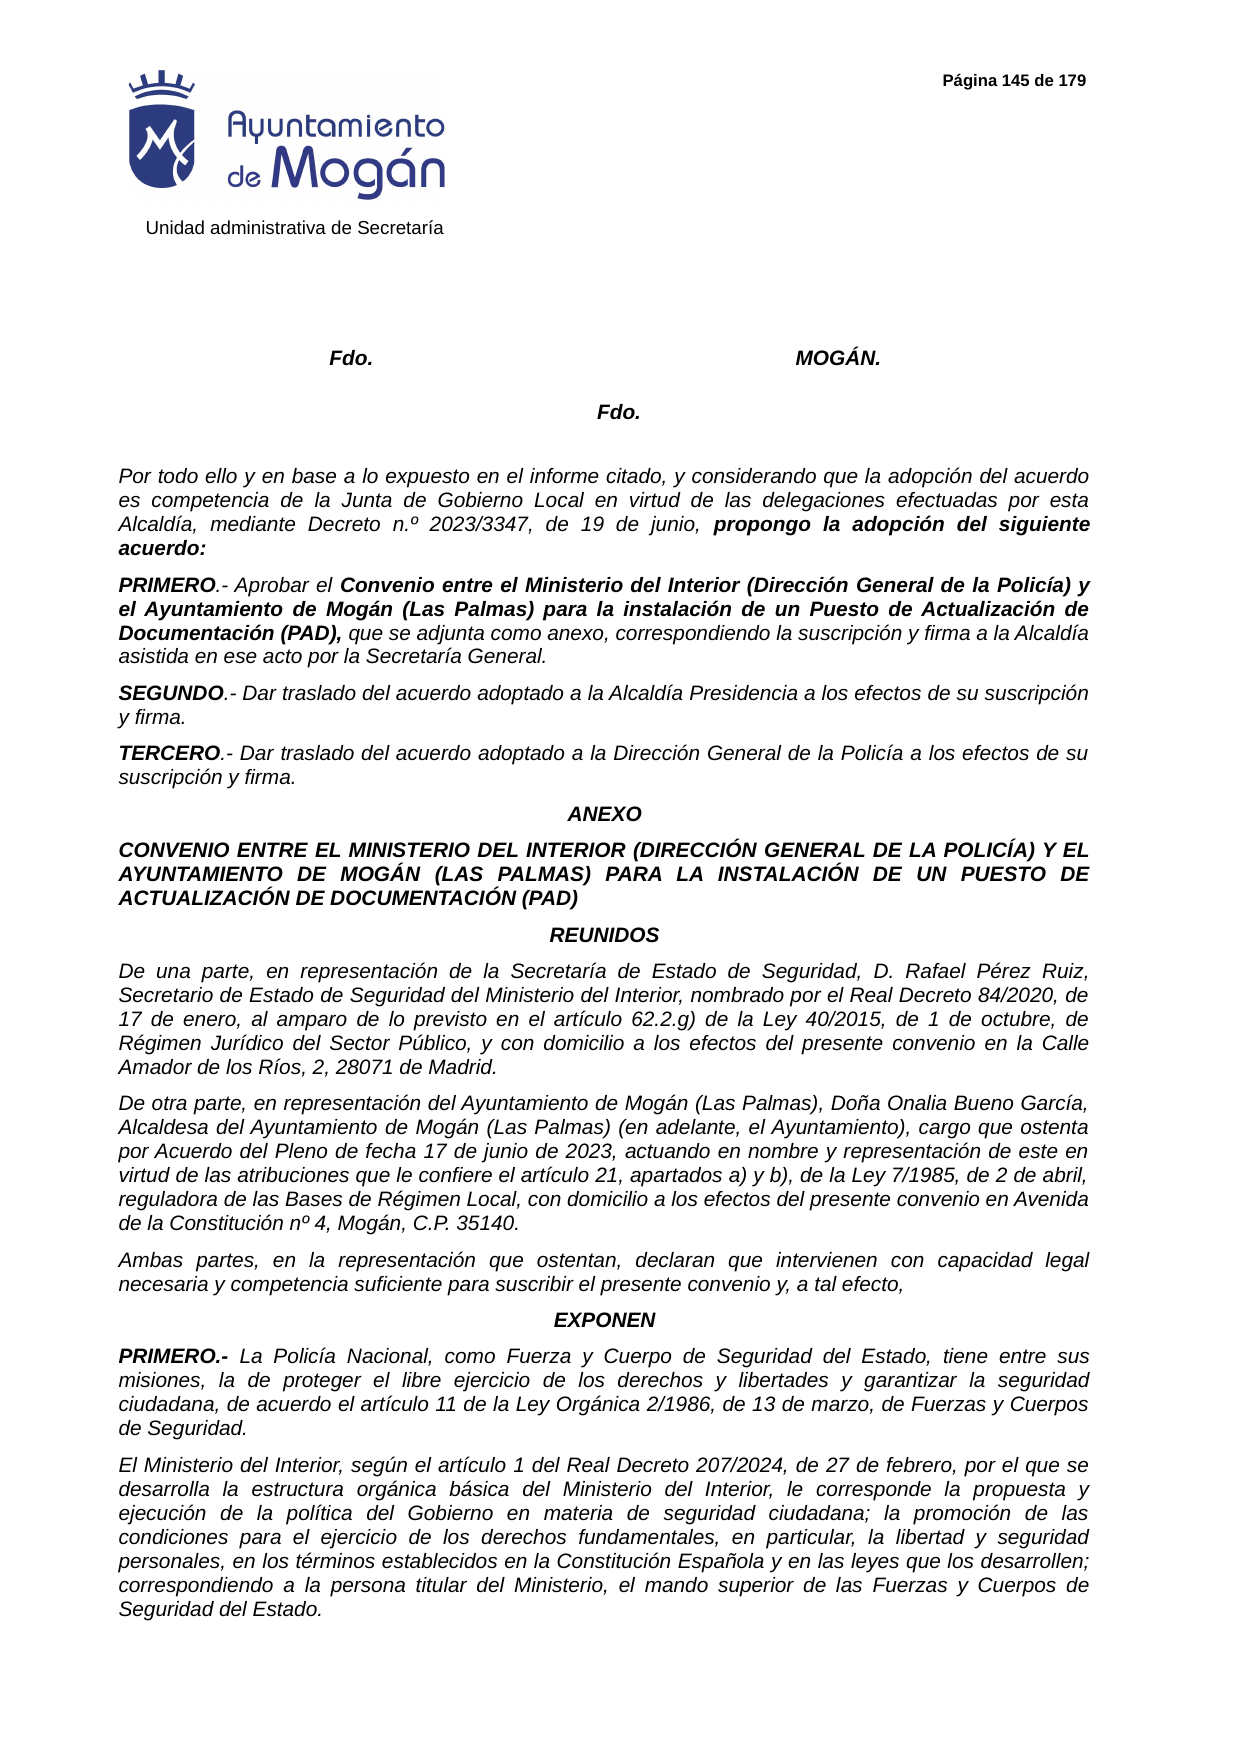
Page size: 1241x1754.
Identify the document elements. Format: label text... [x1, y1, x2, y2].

picture [128, 70, 445, 206]
text Por todo ello y en base a lo expuesto en el informe citado, y considerando que la adopción del acuerdo es competencia de la Junta de Gobierno Local en virtud de las delegaciones efectuadas por esta Alcaldía, mediante Decreto n.º 2023/3347, de 19 de junio, propongo la adopción del siguiente acuerdo: [118, 464, 1092, 560]
text De una parte, en representación de la Secretaría de Estado de Seguridad, D. Rafael Pérez Ruiz, Secretario de Estado de Seguridad del Ministerio del Interior, nombrado por el Real Decreto 84/2020, de 17 de enero, al amparo de lo previsto en el artículo 62.2.g) de la Ley 40/2015, de 1 de octubre, de Régimen Jurídico del Sector Público, y con domicilio a los efectos del presente convenio en la Calle Amador de los Ríos, 2, 28071 de Madrid. [118, 959, 1092, 1079]
text CONVENIO ENTRE EL MINISTERIO DEL INTERIOR (DIRECCIÓN GENERAL DE LA POLICÍA) Y EL AYUNTAMIENTO DE MOGÁN (LAS PALMAS) PARA LA INSTALACIÓN DE UN PUESTO DE ACTUALIZACIÓN DE DOCUMENTACIÓN (PAD) [118, 838, 1092, 910]
text PRIMERO.- La Policía Nacional, como Fuerza y Cuerpo de Seguridad del Estado, tiene entre sus misiones, la de proteger el libre ejercicio de los derechos y libertades y garantizar la seguridad ciudadana, de acuerdo el artículo 11 de la Ley Orgánica 2/1986, de 13 de marzo, de Fuerzas y Cuerpos de Seguridad. [118, 1344, 1092, 1440]
text TERCERO.- Dar traslado del acuerdo adoptado a la Dirección General de la Policía a los efectos de su suscripción y firma. [118, 741, 1092, 789]
text PRIMERO.- Aprobar el Convenio entre el Ministerio del Interior (Dirección General de la Policía) y el Ayuntamiento de Mogán (Las Palmas) para la instalación de un Puesto de Actualización de Documentación (PAD), que se adjunta como anexo, correspondiendo la suscripción y firma a la Alcaldía asistida en ese acto por la Secretaría General. [118, 572, 1092, 668]
table_header MOGÁN. Fdo. [586, 335, 1092, 464]
text Ambas partes, en la representación que ostentan, declaran que intervienen con capacidad legal necesaria y competencia suficiente para suscribir el presente convenio y, a tal efecto, [118, 1247, 1092, 1295]
text De otra parte, en representación del Ayuntamiento de Mogán (Las Palmas), Doña Onalia Bueno García, Alcaldesa del Ayuntamiento de Mogán (Las Palmas) (en adelante, el Ayuntamiento), cargo que ostenta por Acuerdo del Pleno de fecha 17 de junio de 2023, actuando en nombre y representación de este en virtud de las atribuciones que le confiere el artículo 21, apartados a) y b), de la Ley 7/1985, de 2 de abril, reguladora de las Bases de Régimen Local, con domicilio a los efectos del presente convenio en Avenida de la Constitución nº 4, Mogán, C.P. 35140. [118, 1091, 1092, 1235]
text EXPONEN [118, 1308, 1092, 1332]
text REUNIDOS [118, 922, 1092, 946]
text El Ministerio del Interior, según el artículo 1 del Real Decreto 207/2024, de 27 de febrero, por el que se desarrolla la estructura orgánica básica del Ministerio del Interior, le corresponde la propuesta y ejecución de la política del Gobierno en materia de seguridad ciudadana; la promoción de las condiciones para el ejercicio de los derechos fundamentales, en particular, la libertad y seguridad personales, en los términos establecidos en la Constitución Española y en las leyes que los desarrollen; correspondiendo a la persona titular del Ministerio, el mando superior de las Fuerzas y Cuerpos de Seguridad del Estado. [118, 1453, 1092, 1620]
table_header Fdo. [118, 335, 586, 464]
text SEGUNDO.- Dar traslado del acuerdo adoptado a la Alcaldía Presidencia a los efectos de su suscripción y firma. [118, 681, 1092, 729]
text ANEXO [118, 802, 1092, 826]
